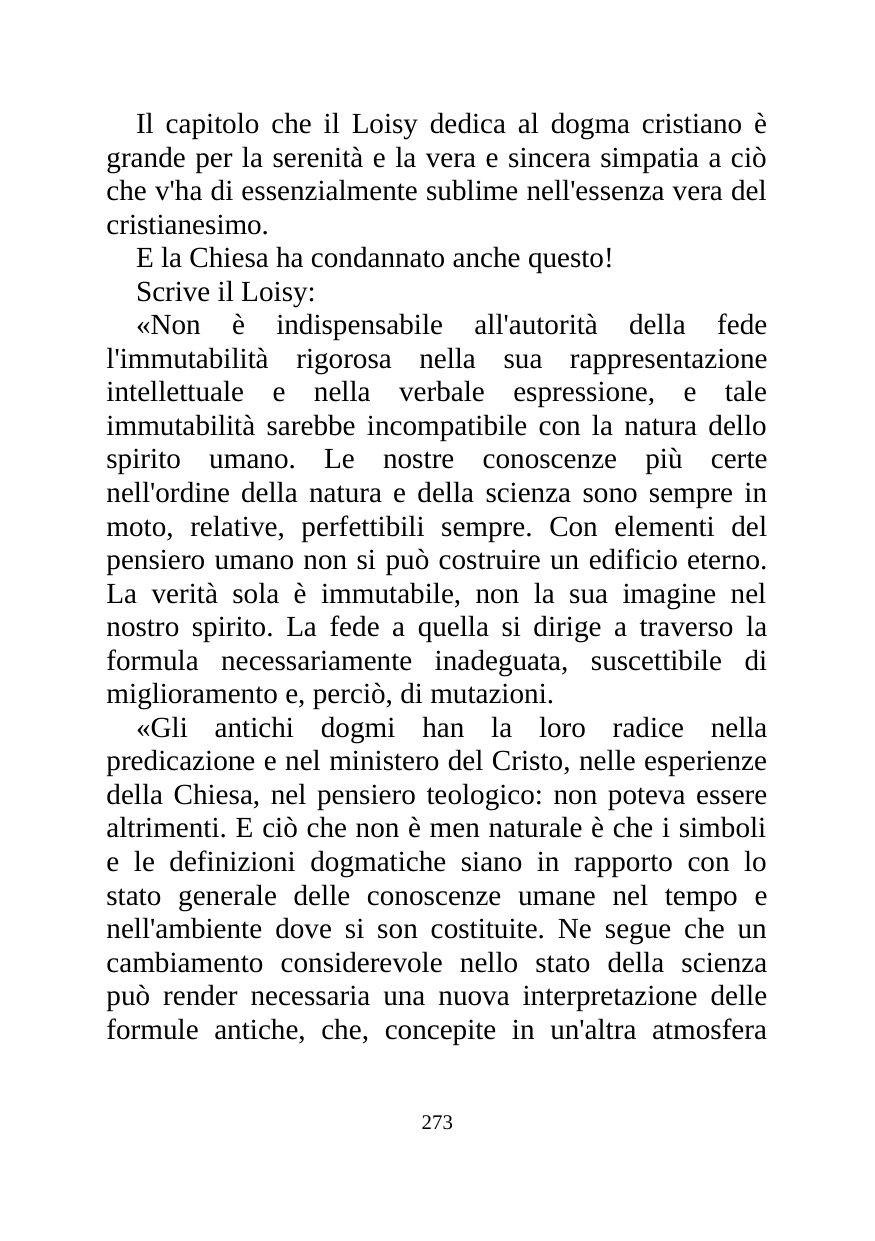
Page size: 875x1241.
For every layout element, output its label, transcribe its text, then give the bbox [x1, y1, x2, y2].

text Il capitolo che il Loisy dedica al dogma cristiano è grande per la serenità e la vera e sincera simpatia a ciò che v'ha di essenzialmente sublime nell'essenza vera del cristianesimo. [106, 106, 768, 240]
text E la Chiesa ha condannato anche questo! [106, 240, 768, 274]
text Scrive il Loisy: [106, 274, 768, 307]
text «Non è indispensabile all'autorità della fede l'immutabilità rigorosa nella sua rappresentazione intellettuale e nella verbale espressione, e tale immutabilità sarebbe incompatibile con la natura dello spirito umano. Le nostre conoscenze più certe nell'ordine della natura e della scienza sono sempre in moto, relative, perfettibili sempre. Con elementi del pensiero umano non si può costruire un edificio eterno. La verità sola è immutabile, non la sua imagine nel nostro spirito. La fede a quella si dirige a traverso la formula necessariamente inadeguata, suscettibile di miglioramento e, perciò, di mutazioni. [106, 307, 768, 710]
text «Gli antichi dogmi han la loro radice nella predicazione e nel ministero del Cristo, nelle esperienze della Chiesa, nel pensiero teologico: non poteva essere altrimenti. E ciò che non è men naturale è che i simboli e le definizioni dogmatiche siano in rapporto con lo stato generale delle conoscenze umane nel tempo e nell'ambiente dove si son costituite. Ne segue che un cambiamento considerevole nello stato della scienza può render necessaria una nuova interpretazione delle formule antiche, che, concepite in un'altra atmosfera [106, 710, 768, 1045]
